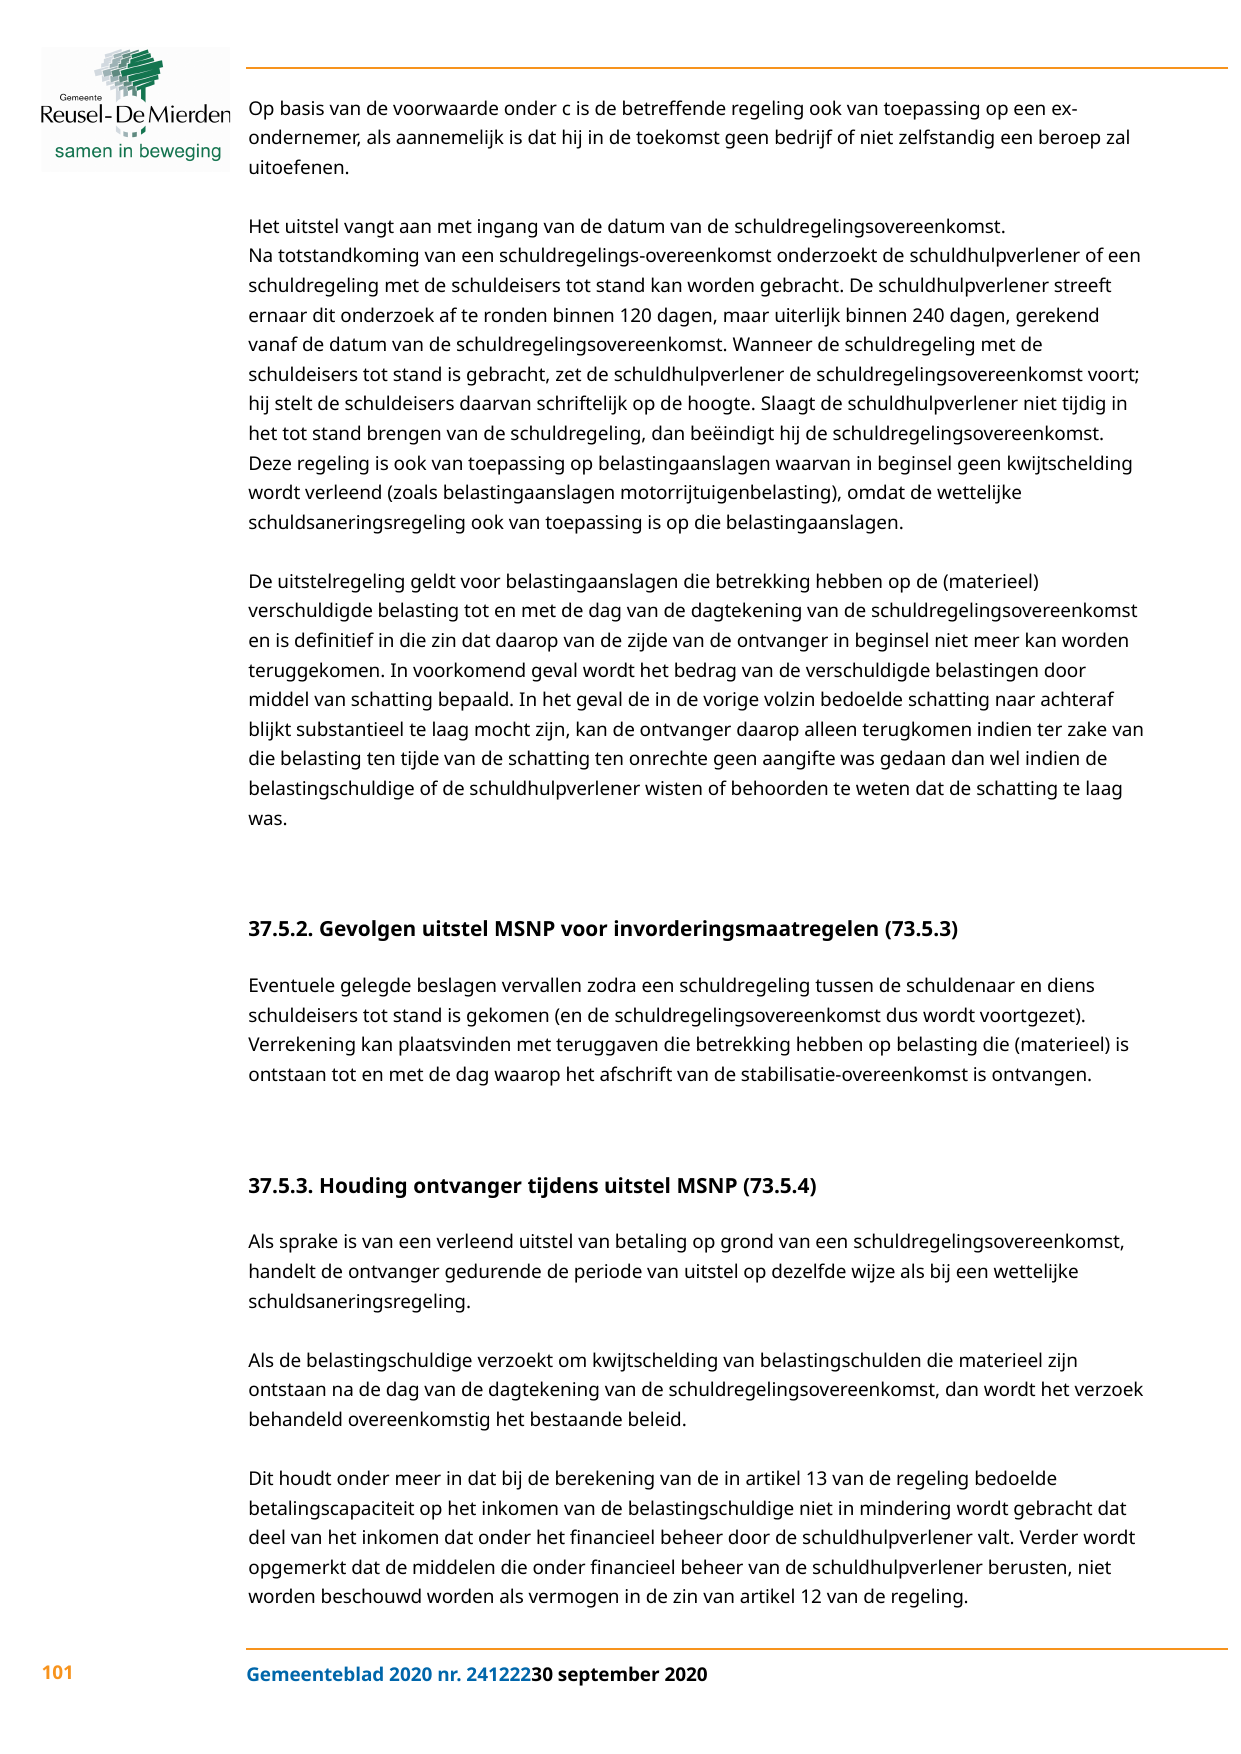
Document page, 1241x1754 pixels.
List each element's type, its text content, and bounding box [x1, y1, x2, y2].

text Het uitstel vangt aan met ingang van de datum van de schuldregelingsovereenkomst. [248, 213, 1152, 239]
text Als sprake is van een verleend uitstel van betaling op grond van een schuldregelingsovereenkomst, handelt de ontvanger gedurende de periode van uitstel op dezelfde wijze als bij een wettelijke schuldsaneringsregeling. [248, 1229, 1152, 1314]
picture [41, 47, 231, 172]
text Dit houdt onder meer in dat bij de berekening van de in artikel 13 van de regeling bedoelde betalingscapaciteit op het inkomen van de belastingschuldige niet in mindering wordt gebracht dat deel van het inkomen dat onder het financieel beheer door de schuldhulpverlener valt. Verder wordt opgemerkt dat de middelen die onder financieel beheer van de schuldhulpverlener berusten, niet worden beschouwd worden als vermogen in de zin van artikel 12 van de regeling. [248, 1465, 1152, 1609]
text 37.5.3. Houding ontvanger tijdens uitstel MSNP (73.5.4) [248, 1171, 1152, 1199]
text Deze regeling is ook van toepassing op belastingaanslagen waarvan in beginsel geen kwijtschelding wordt verleend (zoals belastingaanslagen motorrijtuigenbelasting), omdat de wettelijke schuldsaneringsregeling ook van toepassing is op die belastingaanslagen. [248, 450, 1152, 535]
text Na totstandkoming van een schuldregelings-overeenkomst onderzoekt de schuldhulpverlener of een schuldregeling met de schuldeisers tot stand kan worden gebracht. De schuldhulpverlener streeft ernaar dit onderzoek af te ronden binnen 120 dagen, maar uiterlijk binnen 240 dagen, gerekend vanaf de datum van de schuldregelingsovereenkomst. Wanneer de schuldregeling met de schuldeisers tot stand is gebracht, zet de schuldhulpverlener de schuldregelingsovereenkomst voort; hij stelt de schuldeisers daarvan schriftelijk op de hoogte. Slaagt de schuldhulpverlener niet tijdig in het tot stand brengen van de schuldregeling, dan beëindigt hij de schuldregelingsovereenkomst. [248, 243, 1152, 446]
text De uitstelregeling geldt voor belastingaanslagen die betrekking hebben op de (materieel) verschuldigde belasting tot en met de dag van de dagtekening van de schuldregelingsovereenkomst en is definitief in die zin dat daarop van de zijde van de ontvanger in beginsel niet meer kan worden teruggekomen. In voorkomend geval wordt het bedrag van de verschuldigde belastingen door middel van schatting bepaald. In het geval de in de vorige volzin bedoelde schatting naar achteraf blijkt substantieel te laag mocht zijn, kan de ontvanger daarop alleen terugkomen indien ter zake van die belasting ten tijde van de schatting ten onrechte geen aangifte was gedaan dan wel indien de belastingschuldige of de schuldhulpverlener wisten of behoorden te weten dat de schatting te laag was. [248, 568, 1152, 831]
text 37.5.2. Gevolgen uitstel MSNP voor invorderingsmaatregelen (73.5.3) [248, 914, 1152, 943]
text Op basis van de voorwaarde onder c is de betreffende regeling ook van toepassing op een ex-ondernemer, als aannemelijk is dat hij in de toekomst geen bedrijf of niet zelfstandig een beroep zal uitoefenen. [248, 95, 1152, 180]
text Als de belastingschuldige verzoekt om kwijtschelding van belastingschulden die materieel zijn ontstaan na de dag van de dagtekening van de schuldregelingsovereenkomst, dan wordt het verzoek behandeld overeenkomstig het bestaande beleid. [248, 1347, 1152, 1432]
text Verrekening kan plaatsvinden met teruggaven die betrekking hebben op belasting die (materieel) is ontstaan tot en met de dag waarop het afschrift van de stabilisatie-overeenkomst is ontvangen. [248, 1032, 1152, 1087]
text Eventuele gelegde beslagen vervallen zodra een schuldregeling tussen de schuldenaar en diens schuldeisers tot stand is gekomen (en de schuldregelingsovereenkomst dus wordt voortgezet). [248, 972, 1152, 1028]
